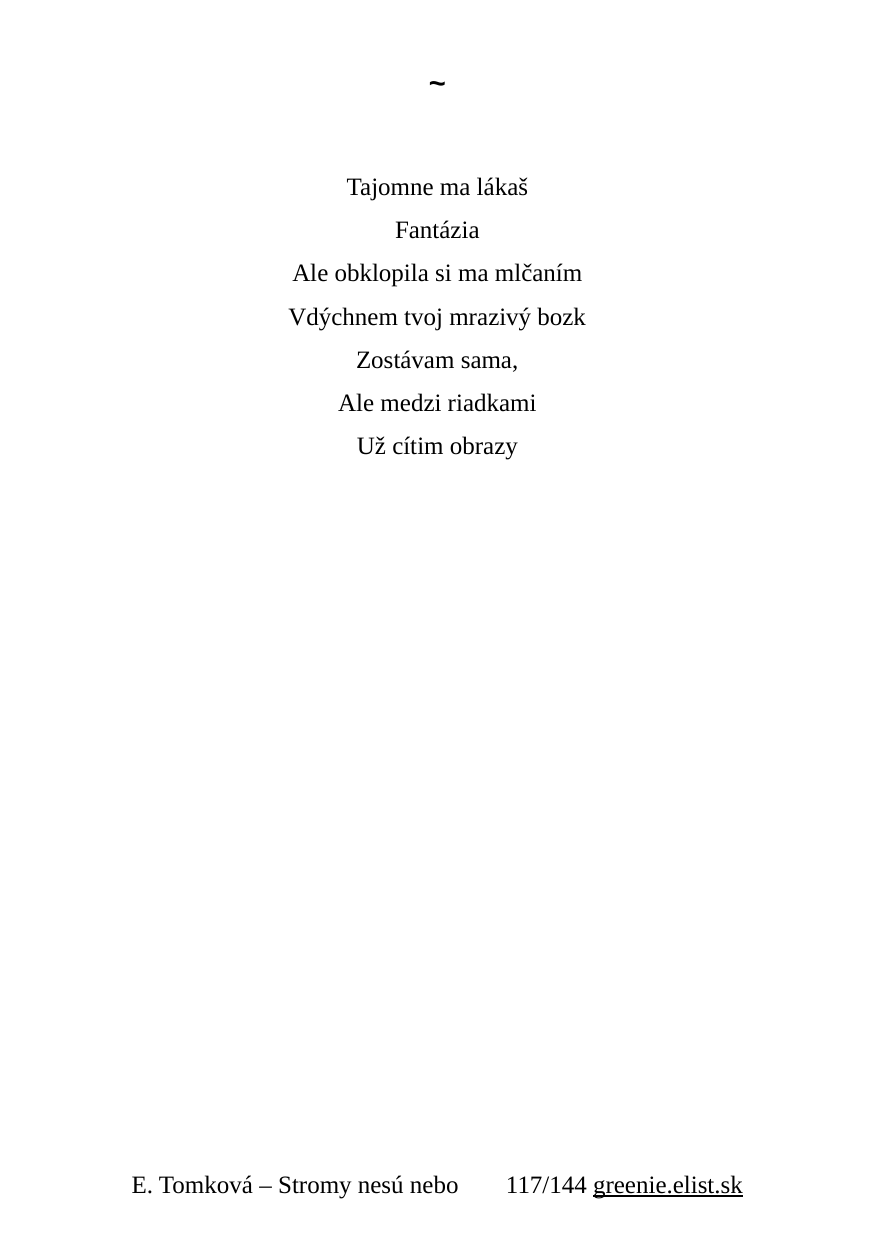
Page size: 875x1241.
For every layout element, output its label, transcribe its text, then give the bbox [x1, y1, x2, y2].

text Fantázia [41, 215, 833, 244]
text Tajomne ma lákaš [41, 129, 833, 201]
text Ale medzi riadkami [41, 388, 833, 417]
text Už cítim obrazy [41, 431, 833, 460]
text Ale obklopila si ma mlčaním [41, 258, 833, 287]
text Vdýchnem tvoj mrazivý bozk [41, 302, 833, 330]
text Zostávam sama, [41, 345, 833, 373]
subtitle ~ [41, 66, 833, 100]
